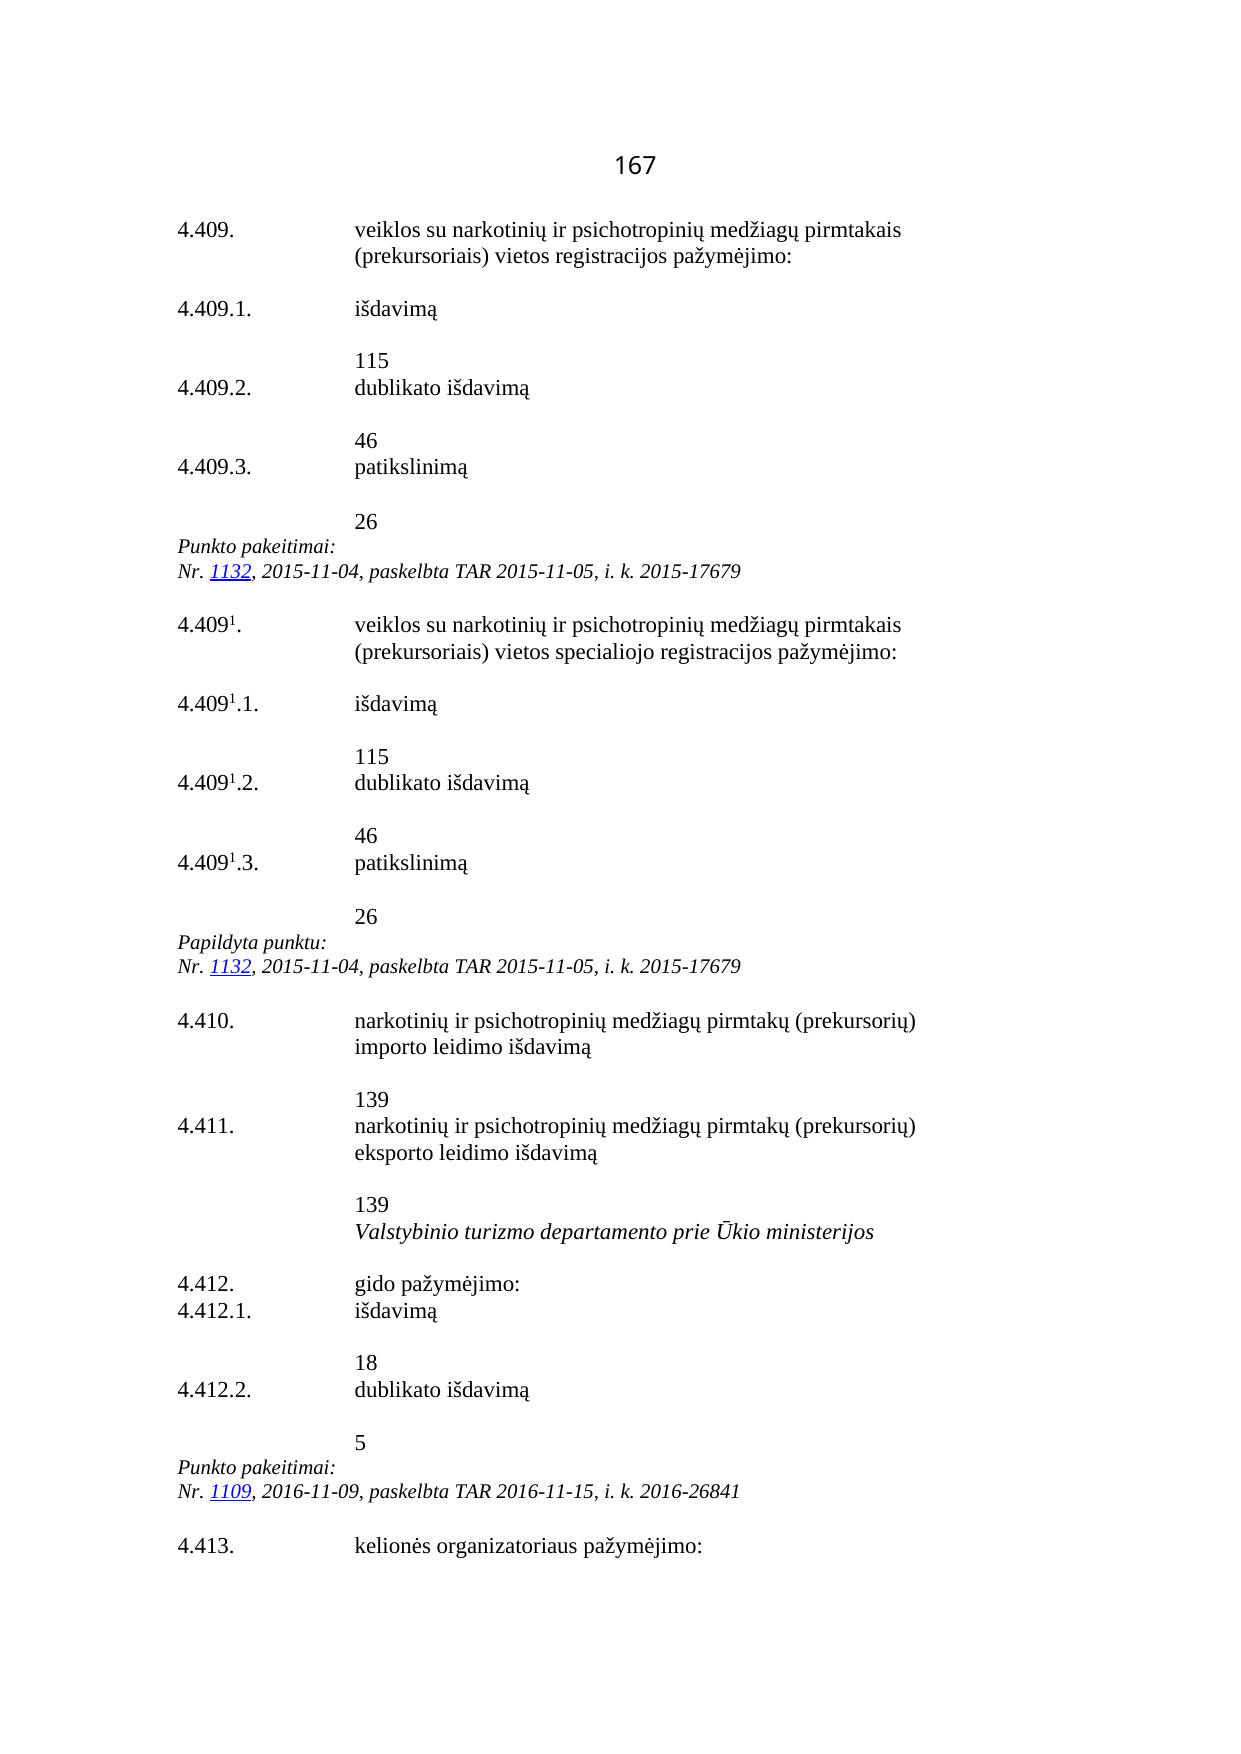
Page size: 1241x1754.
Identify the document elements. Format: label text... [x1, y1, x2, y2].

text 4.410. narkotinių ir psichotropinių medžiagų pirmtakų (prekursorių) [177, 1007, 945, 1033]
text 4.412.1. išdavimą 18 [177, 1297, 892, 1376]
text Papildyta punktu: [177, 930, 1093, 954]
text Nr. 1109, 2016-11-09, paskelbta TAR 2016-11-15, i. k. 2016-26841 [177, 1479, 1093, 1503]
text 4.409.2. dublikato išdavimą 46 [177, 374, 945, 453]
text Punkto pakeitimai: [177, 534, 1093, 558]
text Nr. 1132, 2015-11-04, paskelbta TAR 2015-11-05, i. k. 2015-17679 [177, 954, 1093, 978]
text 4.411. narkotinių ir psichotropinių medžiagų pirmtakų (prekursorių) [177, 1112, 945, 1139]
text Nr. 1132, 2015-11-04, paskelbta TAR 2015-11-05, i. k. 2015-17679 [177, 558, 1093, 583]
text Valstybinio turizmo departamento prie Ūkio ministerijos [354, 1218, 945, 1270]
text 4.412. gido pažymėjimo: [177, 1270, 892, 1297]
text importo leidimo išdavimą 139 [354, 1033, 945, 1112]
text 4.409.3. patikslinimą 26 [177, 453, 945, 534]
text 4.4091.3. patikslinimą 26 [177, 848, 945, 930]
text 4.409. veiklos su narkotinių ir psichotropinių medžiagų pirmtakais (prekursoriais) vietos registracijos pažymėjimo: [177, 216, 945, 295]
text 4.4091. veiklos su narkotinių ir psichotropinių medžiagų pirmtakais (prekursoriais) vietos specialiojo registracijos pažymėjimo: [177, 611, 945, 690]
text 4.4091.1. išdavimą 115 [177, 690, 945, 769]
text 4.413. kelionės organizatoriaus pažymėjimo: [177, 1532, 892, 1558]
text 4.412.2. dublikato išdavimą 5 [177, 1376, 892, 1455]
text 4.4091.2. dublikato išdavimą 46 [177, 769, 945, 848]
text Punkto pakeitimai: [177, 1455, 1093, 1479]
text 4.409.1. išdavimą 115 [177, 295, 945, 374]
text eksporto leidimo išdavimą 139 [354, 1139, 945, 1218]
